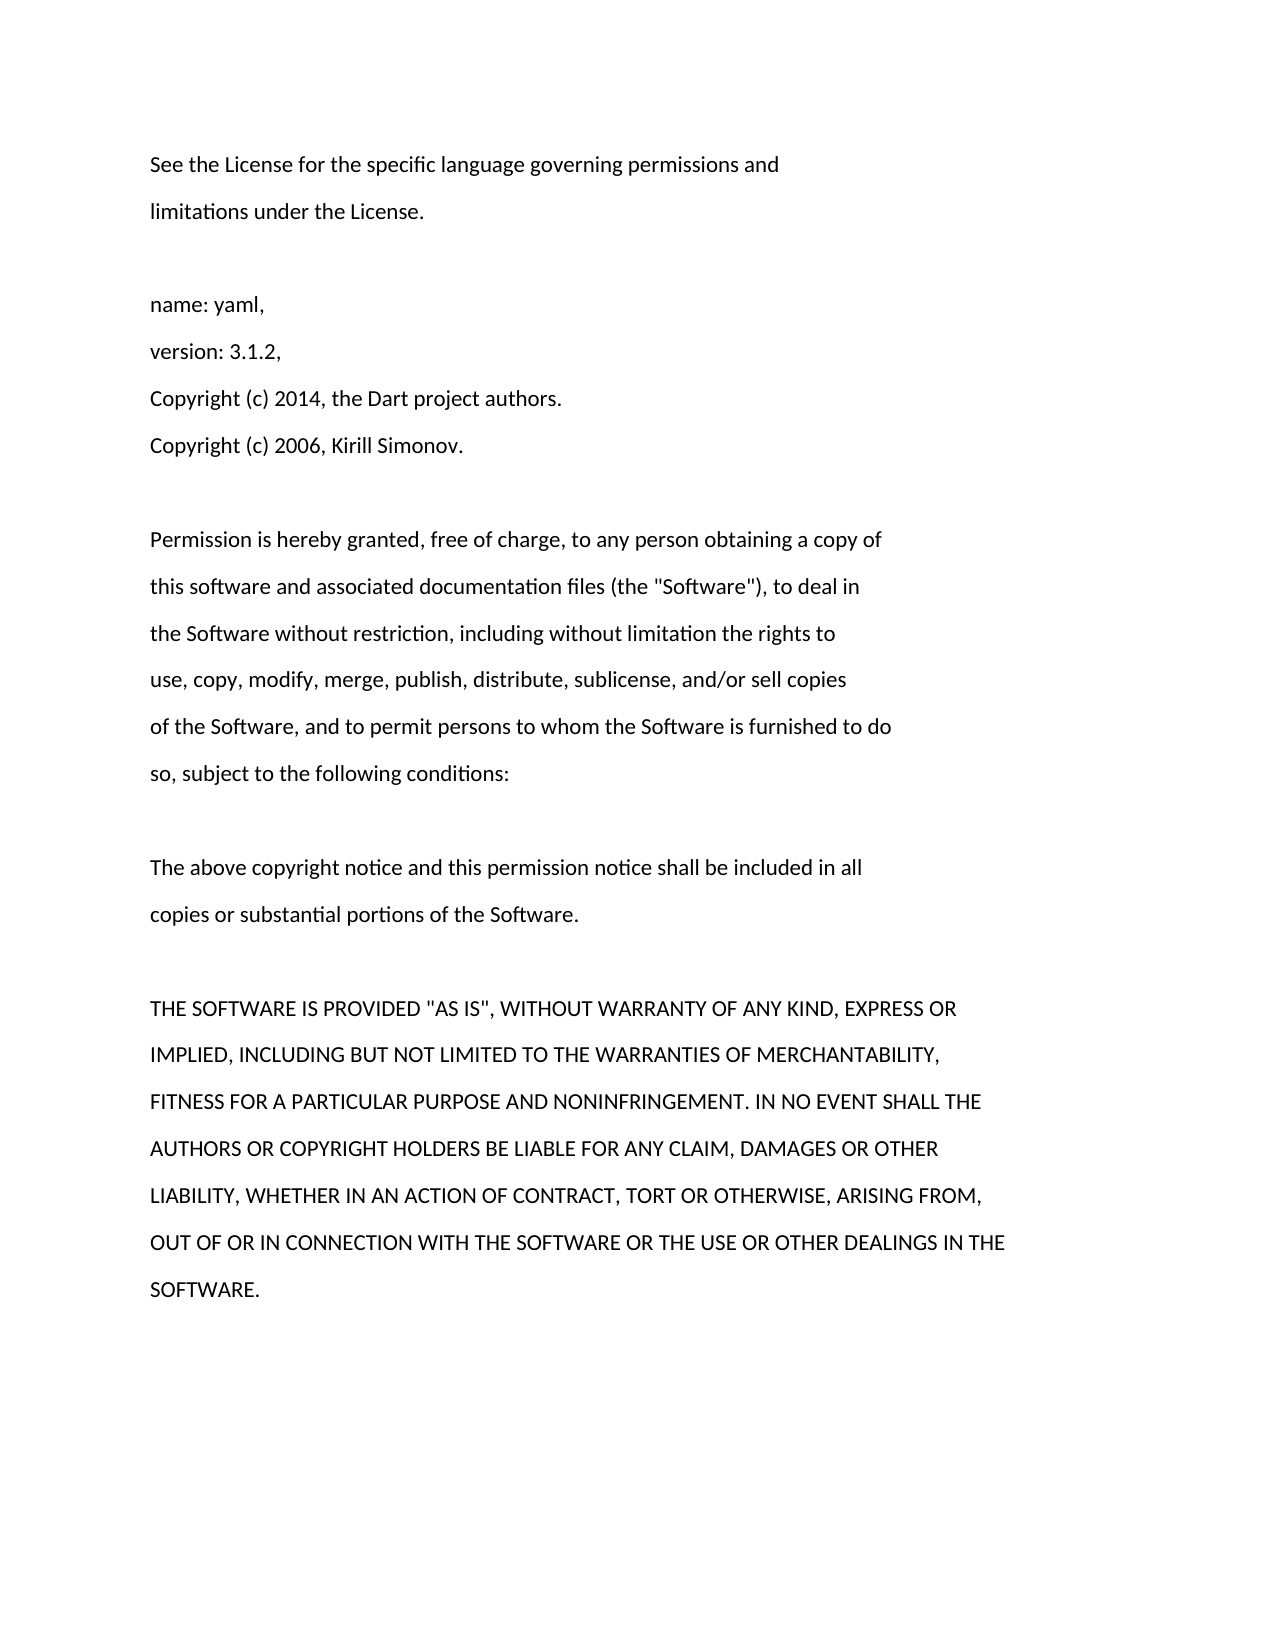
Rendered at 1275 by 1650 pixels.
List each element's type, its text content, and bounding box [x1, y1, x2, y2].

text so, subject to the following conditions: [150, 759, 1125, 787]
text LIABILITY, WHETHER IN AN ACTION OF CONTRACT, TORT OR OTHERWISE, ARISING FROM, [150, 1181, 1125, 1209]
text the Software without restriction, including without limitation the rights to [150, 619, 1125, 647]
text this software and associated documentation files (the "Software"), to deal in [150, 572, 1125, 600]
text Copyright (c) 2006, Kirill Simonov. [150, 431, 1125, 459]
text IMPLIED, INCLUDING BUT NOT LIMITED TO THE WARRANTIES OF MERCHANTABILITY, [150, 1041, 1125, 1069]
text of the Software, and to permit persons to whom the Software is furnished to do [150, 712, 1125, 741]
text See the License for the specific language governing permissions and [150, 150, 1125, 178]
text AUTHORS OR COPYRIGHT HOLDERS BE LIABLE FOR ANY CLAIM, DAMAGES OR OTHER [150, 1134, 1125, 1162]
text name: yaml, [150, 291, 1125, 319]
text limitations under the License. [150, 197, 1125, 225]
text Copyright (c) 2014, the Dart project authors. [150, 384, 1125, 412]
text SOFTWARE. [150, 1275, 1125, 1303]
text version: 3.1.2, [150, 337, 1125, 366]
text OUT OF OR IN CONNECTION WITH THE SOFTWARE OR THE USE OR OTHER DEALINGS IN THE [150, 1228, 1125, 1256]
text Permission is hereby granted, free of charge, to any person obtaining a copy of [150, 525, 1125, 553]
text FITNESS FOR A PARTICULAR PURPOSE AND NONINFRINGEMENT. IN NO EVENT SHALL THE [150, 1087, 1125, 1116]
text copies or substantial portions of the Software. [150, 900, 1125, 928]
text THE SOFTWARE IS PROVIDED "AS IS", WITHOUT WARRANTY OF ANY KIND, EXPRESS OR [150, 994, 1125, 1022]
text use, copy, modify, merge, publish, distribute, sublicense, and/or sell copies [150, 666, 1125, 694]
text The above copyright notice and this permission notice shall be included in all [150, 853, 1125, 881]
